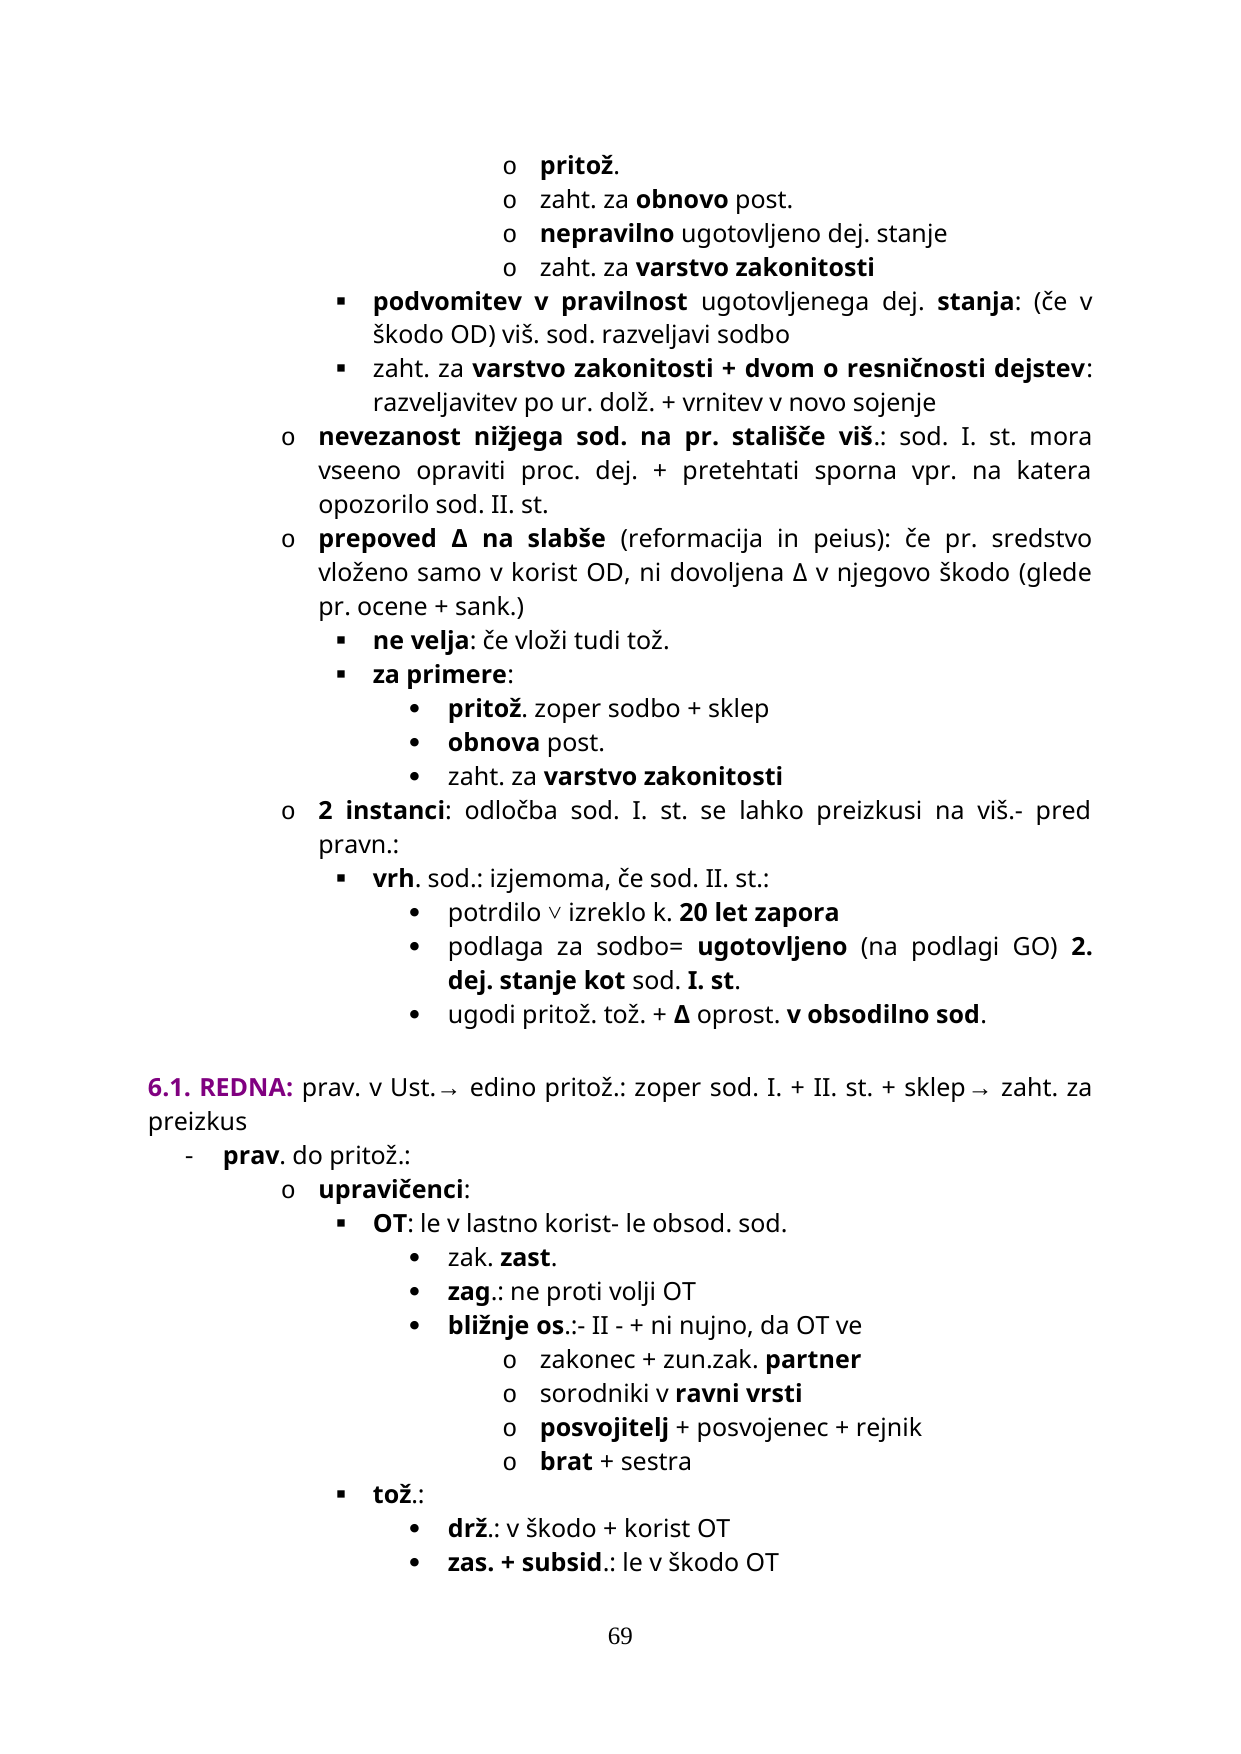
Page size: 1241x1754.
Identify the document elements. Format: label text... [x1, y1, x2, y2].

list nepravilno ugotovljeno dej. stanje [502, 216, 1093, 249]
list posvojitelj + posvojenec + rejnik [502, 1409, 1093, 1443]
text 6.1. REDNA: prav. v Ust.→ edino pritož.: zoper sod. I. + II. st. + sklep→ zaht. za preizkus [148, 1070, 1093, 1138]
list zakonec + zun.zak. partner [502, 1342, 1093, 1376]
list bližnje os.:- II - + ni nujno, da OT ve [410, 1308, 1093, 1342]
list brat + sestra [502, 1443, 1093, 1477]
list vrh. sod.: izjemoma, če sod. II. st.: [335, 861, 1093, 895]
list zas. + subsid.: le v škodo OT [410, 1545, 1093, 1579]
list podlaga za sodbo= ugotovljeno (na podlagi GO) 2. dej. stanje kot sod. I. st. [410, 929, 1093, 997]
list za primere: [335, 657, 1093, 691]
list zag.: ne proti volji OT [410, 1274, 1093, 1308]
list zaht. za varstvo zakonitosti [502, 249, 1093, 283]
list OT: le v lastno korist- le obsod. sod. [335, 1206, 1093, 1240]
list zaht. za varstvo zakonitosti + dvom o resničnosti dejstev: razveljavitev po ur. dolž. + vrnitev v novo sojenje [335, 351, 1093, 419]
list ugodi pritož. tož. + Δ oprost. v obsodilno sod. [410, 997, 1093, 1031]
list upravičenci: [281, 1172, 1093, 1206]
list tož.: [335, 1477, 1093, 1511]
list pritož. [502, 148, 1093, 182]
list nevezanost nižjega sod. na pr. stališče viš.: sod. I. st. mora vseeno opraviti proc. dej. + pretehtati sporna vpr. na katera opozorilo sod. II. st. [281, 419, 1093, 521]
list zak. zast. [410, 1240, 1093, 1274]
list sorodniki v ravni vrsti [502, 1376, 1093, 1409]
list drž.: v škodo + korist OT [410, 1511, 1093, 1545]
list zaht. za varstvo zakonitosti [410, 759, 1093, 793]
list ne velja: če vloži tudi tož. [335, 623, 1093, 657]
list zaht. za obnovo post. [502, 182, 1093, 216]
list podvomitev v pravilnost ugotovljenega dej. stanja: (če v škodo OD) viš. sod. razveljavi sodbo [335, 283, 1093, 351]
list prav. do pritož.: [185, 1138, 1093, 1172]
list prepoved Δ na slabše (reformacija in peius): če pr. sredstvo vloženo samo v korist OD, ni dovoljena Δ v njegovo škodo (glede pr. ocene + sank.) [281, 521, 1093, 623]
list obnova post. [410, 725, 1093, 759]
list pritož. zoper sodbo + sklep [410, 691, 1093, 725]
list potrdilo ˅ izreklo k. 20 let zapora [410, 895, 1093, 929]
list 2 instanci: odločba sod. I. st. se lahko preizkusi na viš.- pred pravn.: [281, 793, 1093, 861]
